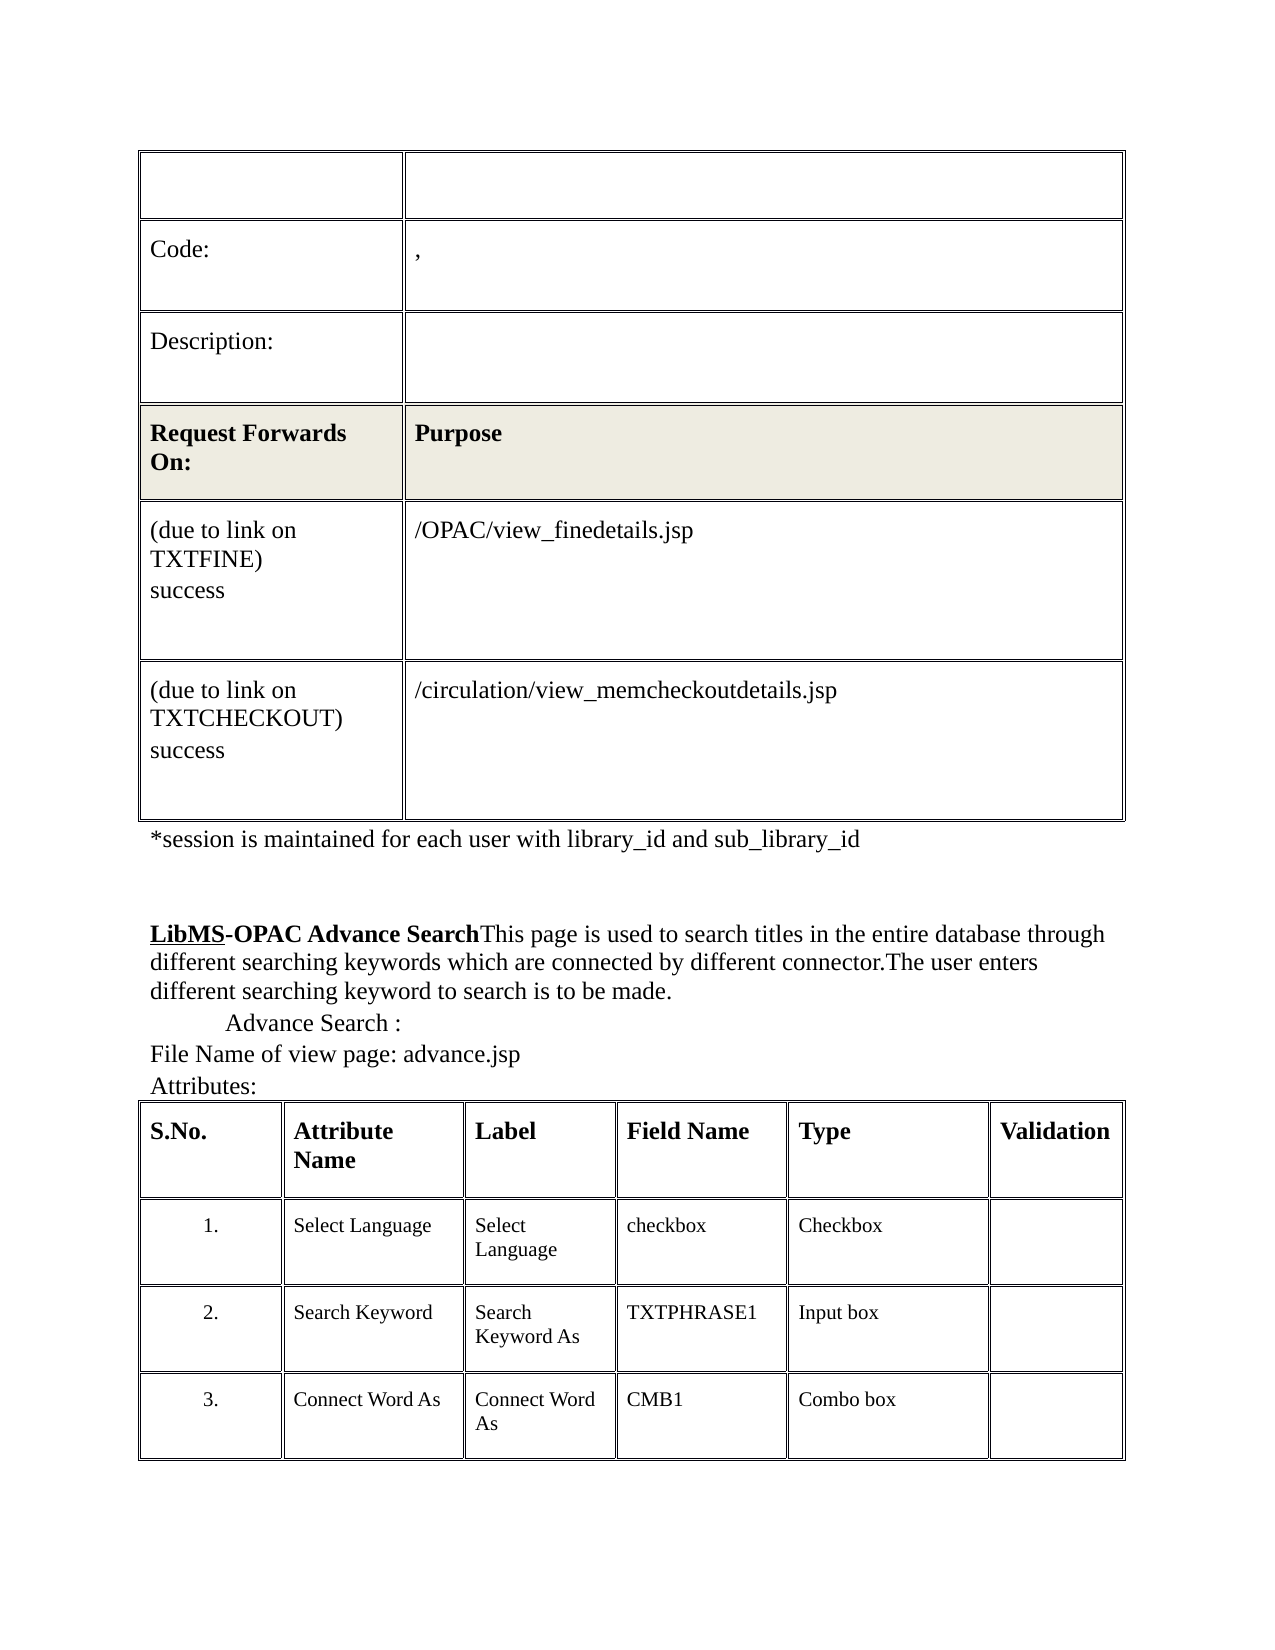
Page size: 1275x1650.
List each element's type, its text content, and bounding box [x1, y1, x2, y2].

table_cell (due to link on TXTCHECKOUT) success [141, 662, 402, 818]
table_cell [141, 153, 402, 218]
table_cell /circulation/view_memcheckoutdetails.jsp [406, 662, 1122, 818]
table_cell Connect Word As [285, 1374, 463, 1458]
table_header Attribute Name [285, 1103, 463, 1197]
table_cell [991, 1200, 1122, 1284]
table_cell Code: [141, 221, 402, 310]
table_cell checkbox [618, 1200, 786, 1284]
table_cell Request Forwards On: [141, 406, 402, 499]
table_header Label [466, 1103, 615, 1197]
table_header S.No. [141, 1103, 281, 1197]
table_header Type [789, 1103, 988, 1197]
table_cell [991, 1374, 1122, 1458]
table_cell Select Language [285, 1200, 463, 1284]
table_cell CMB1 [618, 1374, 786, 1458]
text Advance Search : [225, 1008, 1125, 1037]
table_cell Select Language [466, 1200, 615, 1284]
table_cell Search Keyword [285, 1287, 463, 1371]
table_cell /OPAC/view_finedetails.jsp [406, 502, 1122, 659]
table_cell 2. [141, 1287, 281, 1371]
table_cell Description: [141, 313, 402, 402]
table_cell Search Keyword As [466, 1287, 615, 1371]
table_cell [406, 153, 1122, 218]
table_cell Combo box [789, 1374, 988, 1458]
table_cell 3. [141, 1374, 281, 1458]
table_header Field Name [618, 1103, 786, 1197]
table_cell TXTPHRASE1 [618, 1287, 786, 1371]
text *session is maintained for each user with library_id and sub_library_id [150, 824, 1125, 852]
table_header Validation [991, 1103, 1122, 1197]
table_cell Purpose [406, 406, 1122, 499]
table_cell Input box [789, 1287, 988, 1371]
table_cell 1. [141, 1200, 281, 1284]
text File Name of view page: advance.jsp [150, 1039, 1125, 1068]
table_cell [991, 1287, 1122, 1371]
text Attributes: [150, 1071, 1125, 1100]
table_cell [406, 313, 1122, 402]
table_cell Checkbox [789, 1200, 988, 1284]
text LibMS-OPAC Advance SearchThis page is used to search titles in the entire database through different searching keywords which are connected by different connector.The user enters different searching keyword to search is to be made. [150, 919, 1125, 1005]
table_cell (due to link on TXTFINE) success [141, 502, 402, 659]
table_cell , [406, 221, 1122, 310]
table_cell Connect Word As [466, 1374, 615, 1458]
